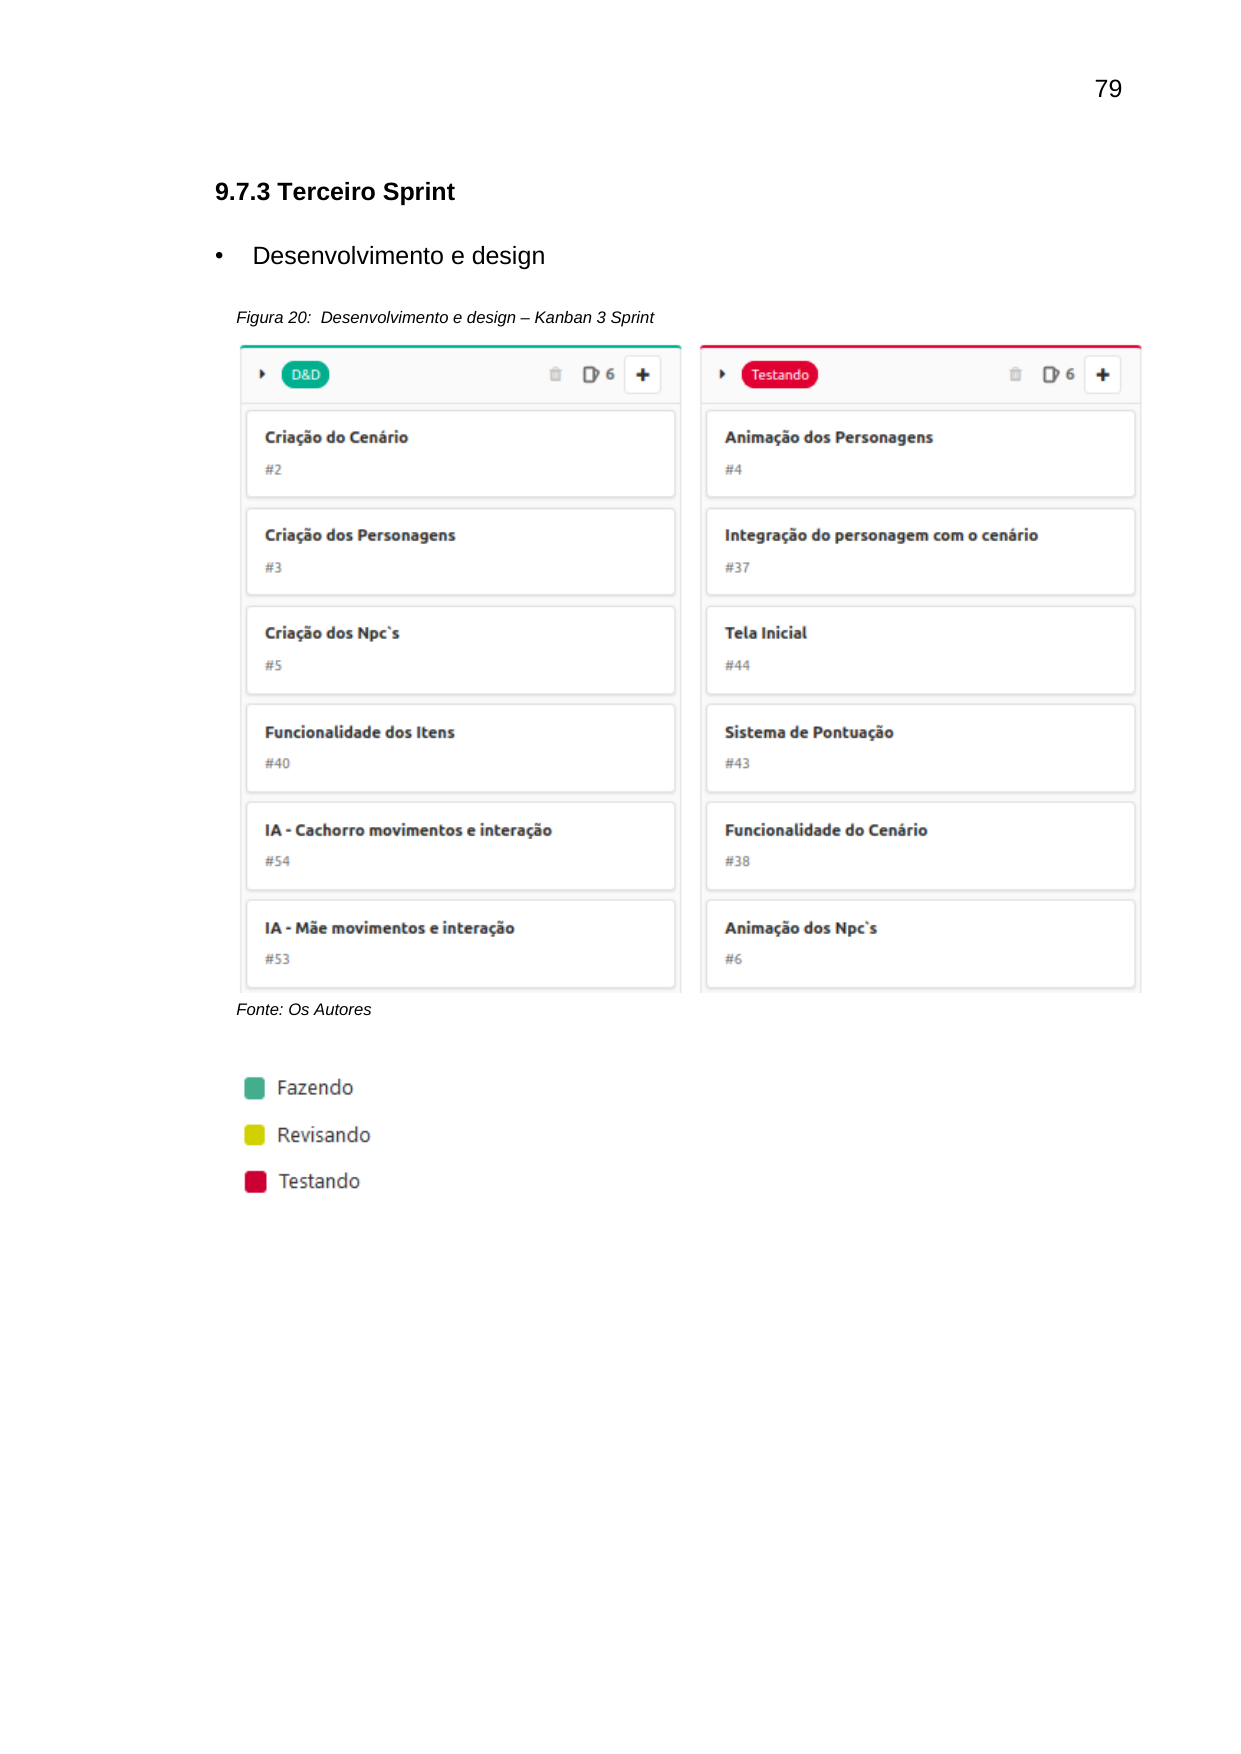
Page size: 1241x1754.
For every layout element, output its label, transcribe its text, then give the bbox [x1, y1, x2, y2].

text 9.7.3 Terceiro Sprint [215, 177, 1122, 206]
text Figura 20: Desenvolvimento e design – Kanban 3 Sprint [236, 308, 1146, 327]
text Fonte: Os Autores [236, 993, 1146, 1018]
list Desenvolvimento e design [215, 241, 1122, 270]
picture [240, 1068, 387, 1155]
picture [236, 342, 1146, 993]
picture [239, 1165, 387, 1204]
